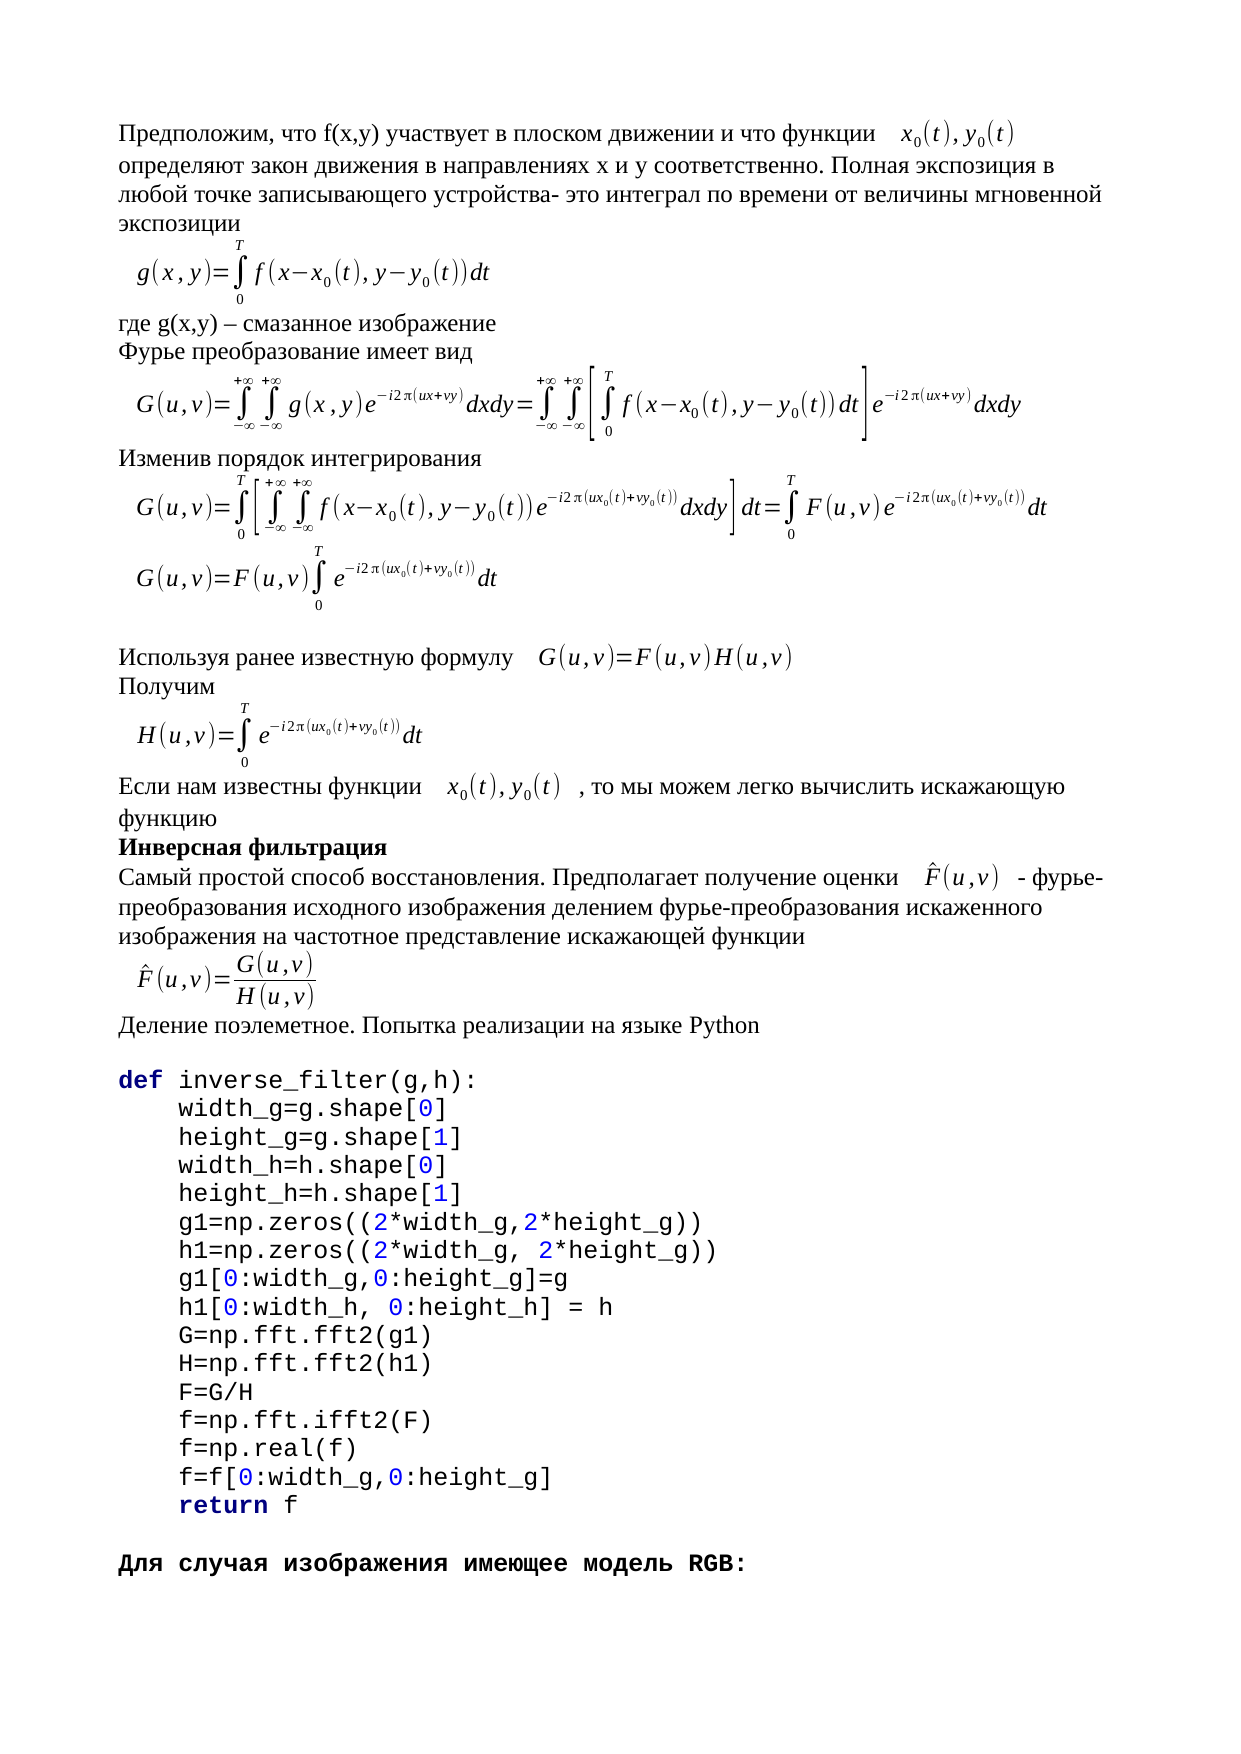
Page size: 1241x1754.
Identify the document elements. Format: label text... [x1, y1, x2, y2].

text Инверсная фильтрация [118, 832, 1122, 861]
text f=np.real(f) [118, 1436, 1122, 1464]
text def inverse_filter(g,h): [118, 1068, 1122, 1096]
text h1[0:width_h, 0:height_h] = h [118, 1294, 1122, 1323]
text Деление поэлеметное. Попытка реализации на языке Python [118, 1011, 1122, 1039]
text Получим [118, 671, 1122, 700]
text Если нам известны функции , то мы можем легко вычислить искажающую функцию [118, 771, 1122, 832]
text H=np.fft.fft2(h1) [118, 1351, 1122, 1379]
text Фурье преобразование имеет вид [118, 336, 1122, 365]
text Самый простой способ восстановления. Предполагает получение оценки - фурье-преобразования исходного изображения делением фурье-преобразования искаженного изображения на частотное представление искажающей функции [118, 861, 1122, 949]
text g1[0:width_g,0:height_g]=g [118, 1266, 1122, 1294]
text Для случая изображения имеющее модель RGB: [118, 1550, 1122, 1579]
text g1=np.zeros((2*width_g,2*height_g)) [118, 1209, 1122, 1238]
text f=f[0:width_g,0:height_g] [118, 1464, 1122, 1493]
text Используя ранее известную формулу [118, 642, 1122, 671]
text F=G/H [118, 1379, 1122, 1408]
text f=np.fft.ifft2(F) [118, 1408, 1122, 1436]
text width_g=g.shape[0] [118, 1096, 1122, 1124]
text width_h=h.shape[0] [118, 1153, 1122, 1181]
text Изменив порядок интегрирования [118, 443, 1122, 472]
text Предположим, что f(x,y) участвует в плоском движении и что функции определяют закон движения в направлениях x и y соответственно. Полная экспозиция в любой точке записывающего устройства- это интеграл по времени от величины мгновенной экспозиции [118, 118, 1122, 237]
text G=np.fft.fft2(g1) [118, 1323, 1122, 1351]
text return f [118, 1493, 1122, 1521]
text где g(x,y) – смазанное изображение [118, 308, 1122, 336]
text height_h=h.shape[1] [118, 1181, 1122, 1209]
text height_g=g.shape[1] [118, 1124, 1122, 1153]
text h1=np.zeros((2*width_g, 2*height_g)) [118, 1238, 1122, 1266]
